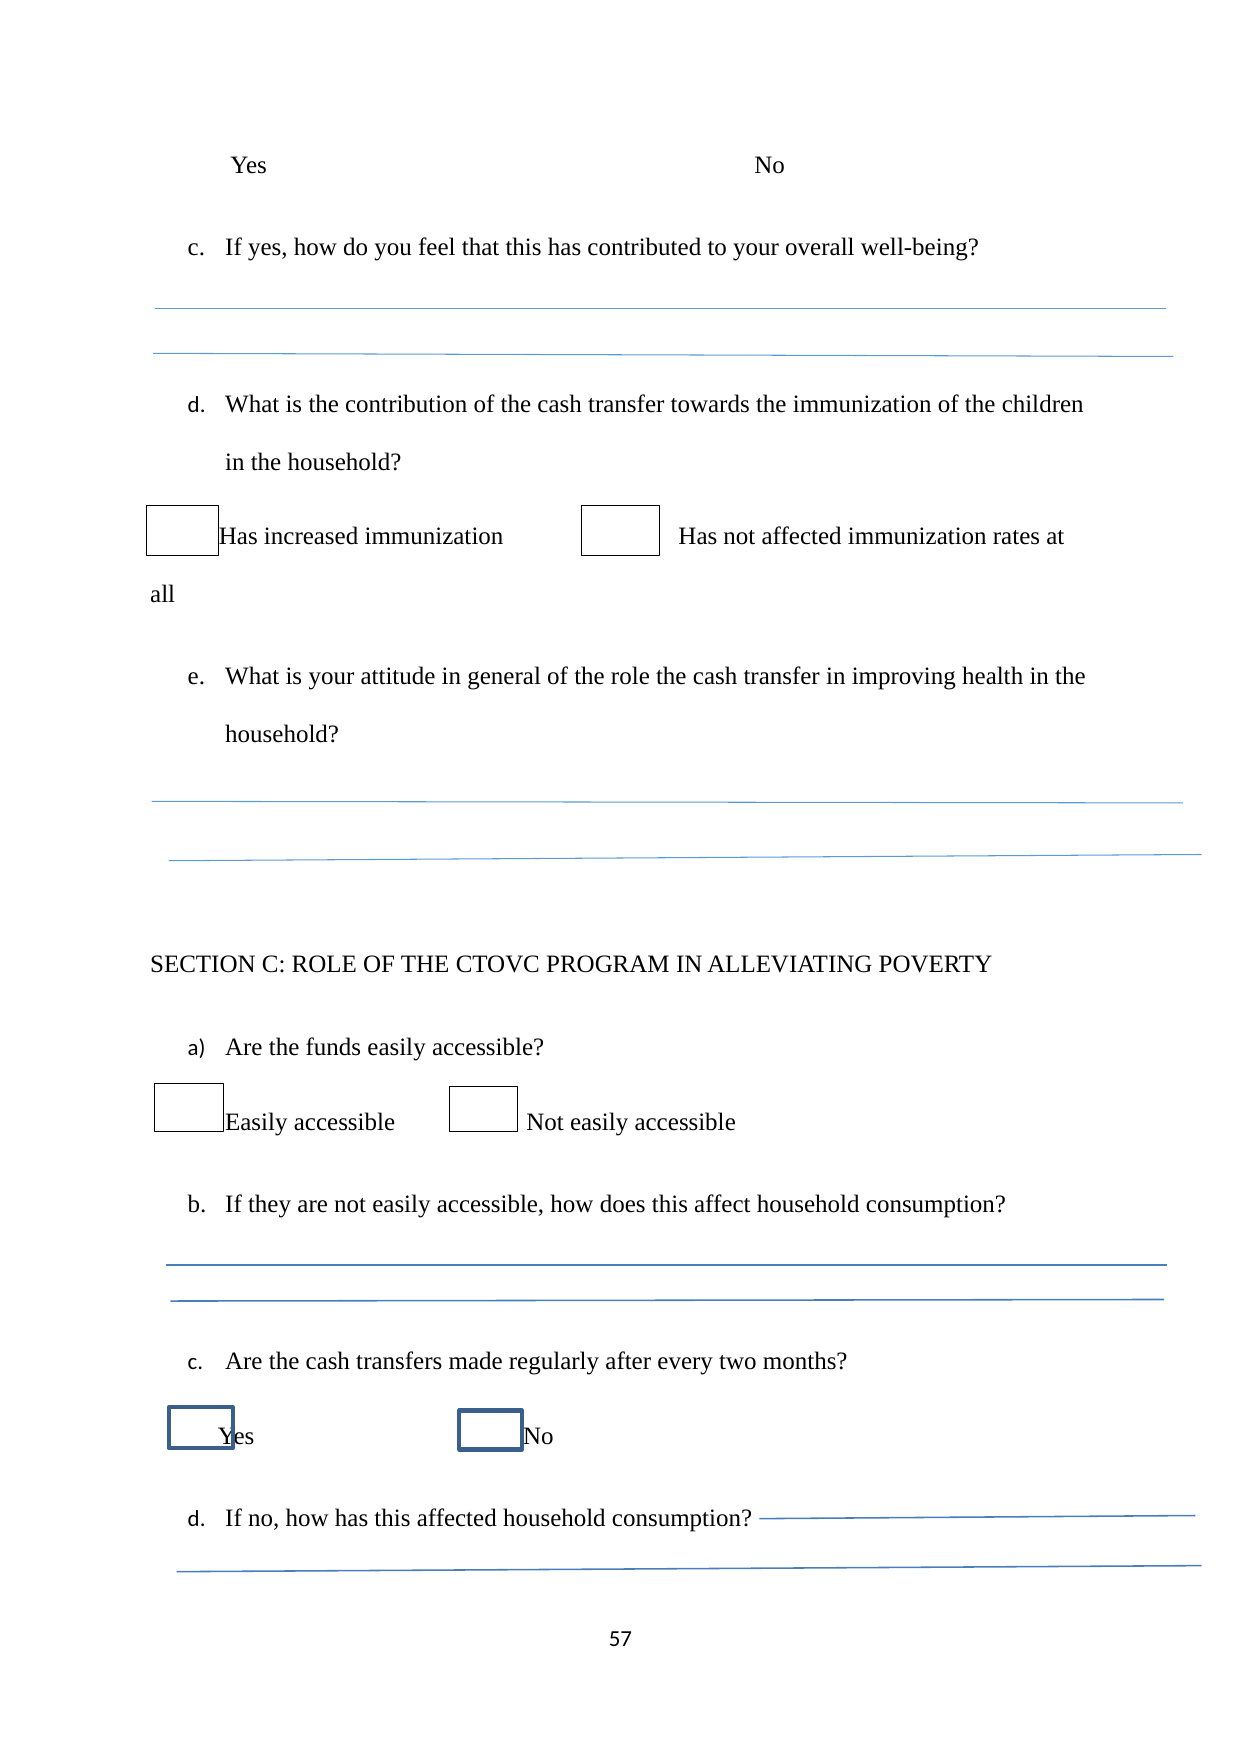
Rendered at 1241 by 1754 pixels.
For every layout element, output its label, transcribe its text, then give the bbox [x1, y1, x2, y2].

list If yes, how do you feel that this has contributed to your overall well-being? [187, 232, 1090, 261]
text Has increased immunization Has not affected immunization rates at all [150, 521, 1090, 607]
list What is the contribution of the cash transfer towards the immunization of the children in the household? [187, 389, 1090, 476]
list What is your attitude in general of the role the cash transfer in improving health in the household? [187, 661, 1090, 747]
text Yes No [171, 1421, 231, 1446]
text Yes No [235, 1421, 457, 1449]
text Yes No [524, 1421, 1090, 1449]
text Easily accessible Not easily accessible [225, 1107, 1090, 1136]
list Are the funds easily accessible? [187, 1032, 1090, 1061]
text Yes No [461, 1421, 520, 1447]
text Yes No [150, 150, 1090, 179]
text SECTION C: ROLE OF THE CTOVC PROGRAM IN ALLEVIATING POVERTY [150, 949, 1090, 978]
list If no, how has this affected household consumption? [187, 1503, 1090, 1532]
text Yes No [150, 1421, 167, 1449]
list If they are not easily accessible, how does this affect household consumption? [187, 1189, 1090, 1218]
list Are the cash transfers made regularly after every two months? [187, 1346, 1090, 1375]
